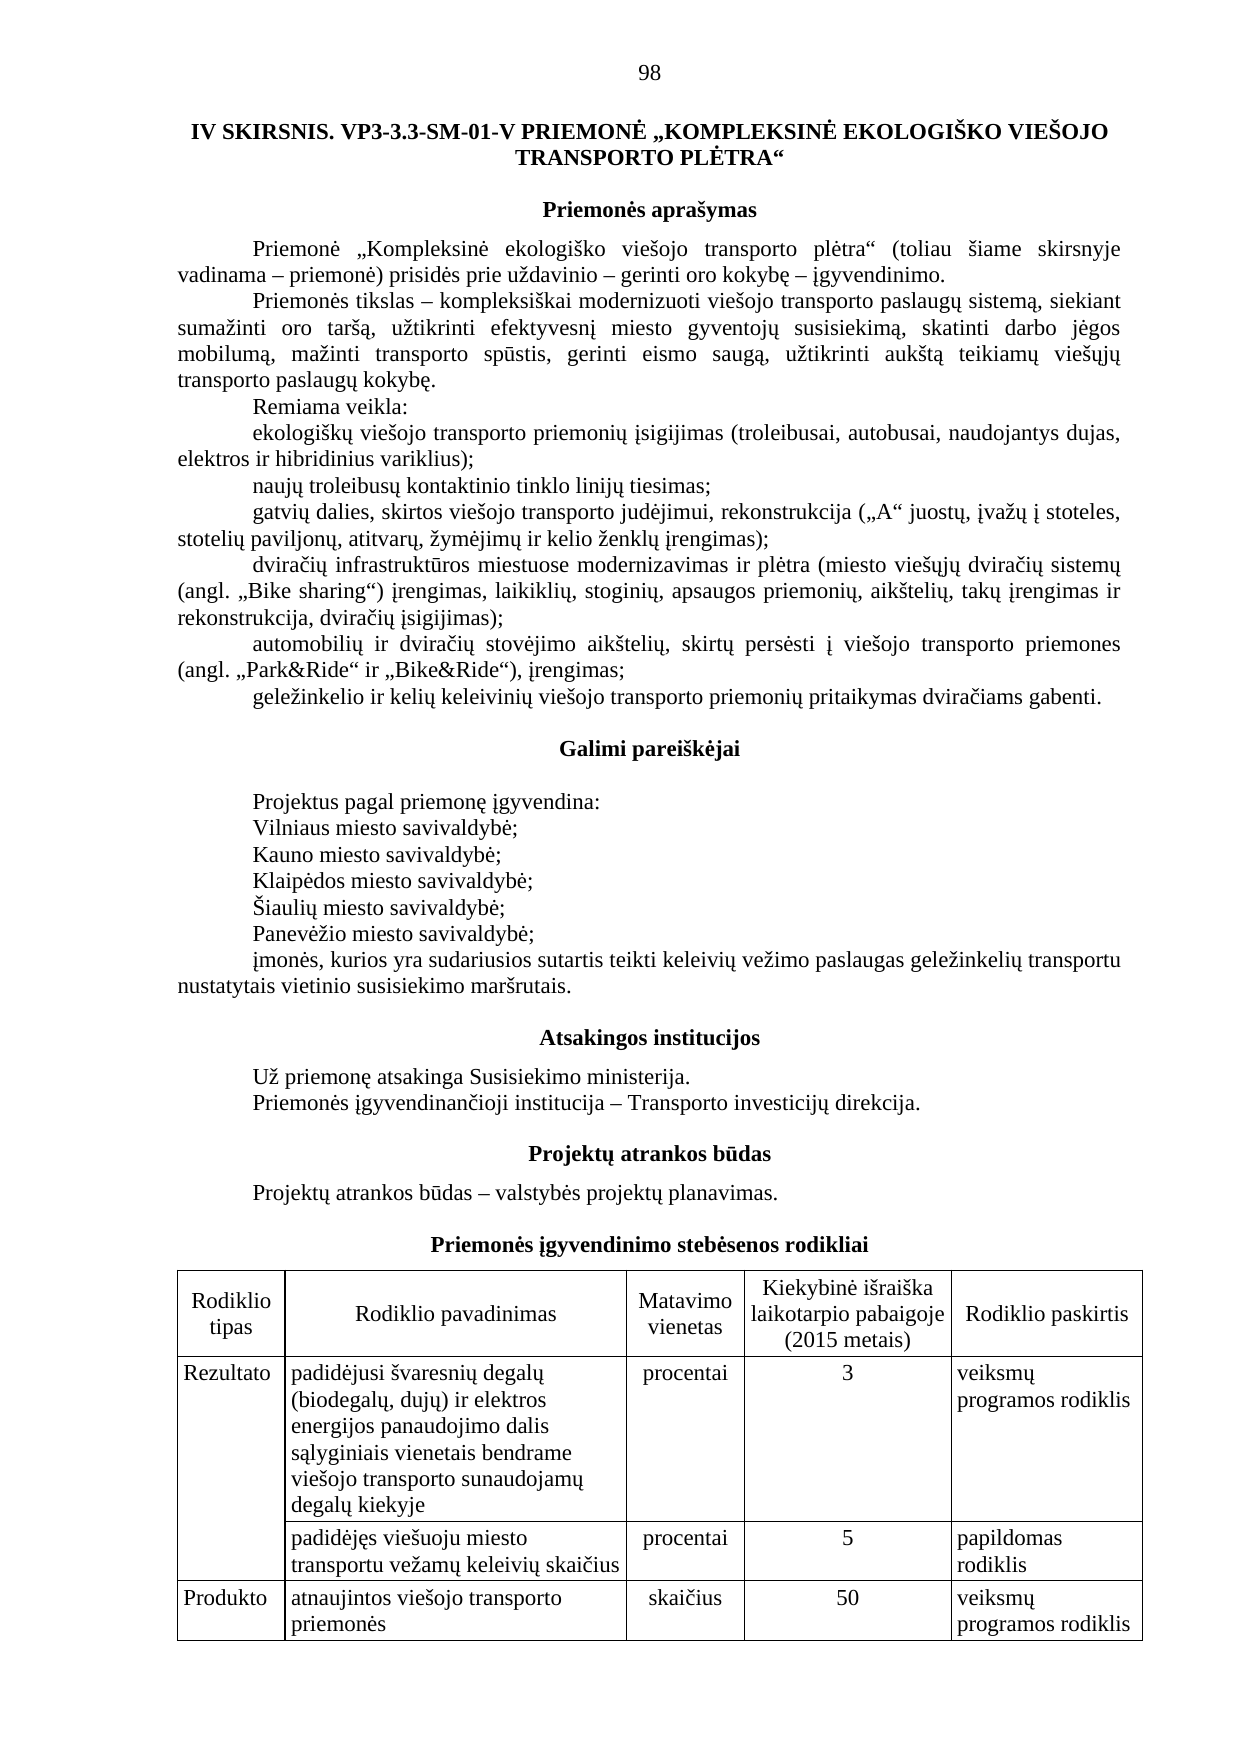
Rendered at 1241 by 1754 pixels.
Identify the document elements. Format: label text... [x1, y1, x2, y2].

table_cell 50 [745, 1581, 951, 1640]
text Priemonės įgyvendinančioji institucija – Transporto investicijų direkcija. [177, 1089, 1122, 1116]
text Priemonės tikslas – kompleksiškai modernizuoti viešojo transporto paslaugų sistemą, siekiant sumažinti oro taršą, užtikrinti efektyvesnį miesto gyventojų susisiekimą, skatinti darbo jėgos mobilumą, mažinti transporto spūstis, gerinti eismo saugą, užtikrinti aukštą teikiamų viešųjų transporto paslaugų kokybę. [177, 287, 1122, 393]
table_header Rodiklio pavadinimas [286, 1271, 626, 1356]
text Projektų atrankos būdas – valstybės projektų planavimas. [177, 1179, 1122, 1206]
text Klaipėdos miesto savivaldybė; [177, 867, 1122, 893]
text įmonės, kurios yra sudariusios sutartis teikti keleivių vežimo paslaugas geležinkelių transportu nustatytais vietinio susisiekimo maršrutais. [177, 946, 1122, 999]
table_cell veiksmų programos rodiklis [952, 1357, 1142, 1521]
table_cell padidėjęs viešuoju miesto transportu vežamų keleivių skaičius [286, 1522, 626, 1580]
text Kauno miesto savivaldybė; [177, 841, 1122, 867]
text geležinkelio ir kelių keleivinių viešojo transporto priemonių pritaikymas dviračiams gabenti. [177, 683, 1122, 709]
text IV SKIRSNIS. VP3-3.3-SM-01-V PRIEMONĖ „KOMPLEKSINĖ EKOLOGIŠKO VIEŠOJO TRANSPORTO PLĖTRA“ [177, 118, 1122, 171]
table_cell veiksmų programos rodiklis [952, 1581, 1142, 1640]
text Projektų atrankos būdas [177, 1141, 1122, 1167]
table_cell papildomas rodiklis [952, 1522, 1142, 1580]
text Projektus pagal priemonę įgyvendina: [177, 788, 1122, 814]
table_header Kiekybinė išraiška laikotarpio pabaigoje (2015 metais) [745, 1271, 951, 1356]
table_header Rodiklio paskirtis [952, 1271, 1142, 1356]
table_header Rodiklio tipas [178, 1271, 284, 1356]
table_cell Rezultato [178, 1357, 284, 1580]
text Šiaulių miesto savivaldybė; [177, 893, 1122, 920]
text Priemonė „Kompleksinė ekologiško viešojo transporto plėtra“ (toliau šiame skirsnyje vadinama – priemonė) prisidės prie uždavinio – gerinti oro kokybę – įgyvendinimo. [177, 235, 1122, 287]
text Remiama veikla: [177, 393, 1122, 419]
table_cell 5 [745, 1522, 951, 1580]
text dviračių infrastruktūros miestuose modernizavimas ir plėtra (miesto viešųjų dviračių sistemų (angl. „Bike sharing“) įrengimas, laikiklių, stoginių, apsaugos priemonių, aikštelių, takų įrengimas ir rekonstrukcija, dviračių įsigijimas); [177, 551, 1122, 630]
text automobilių ir dviračių stovėjimo aikštelių, skirtų persėsti į viešojo transporto priemones (angl. „Park&Ride“ ir „Bike&Ride“), įrengimas; [177, 630, 1122, 683]
text Priemonės aprašymas [177, 196, 1122, 222]
text Galimi pareiškėjai [177, 735, 1122, 762]
table_cell padidėjusi švaresnių degalų (biodegalų, dujų) ir elektros energijos panaudojimo dalis sąlyginiais vienetais bendrame viešojo transporto sunaudojamų degalų kiekyje [286, 1357, 626, 1521]
text naujų troleibusų kontaktinio tinklo linijų tiesimas; [177, 472, 1122, 498]
text Atsakingos institucijos [177, 1024, 1122, 1050]
text gatvių dalies, skirtos viešojo transporto judėjimui, rekonstrukcija („A“ juostų, įvažų į stoteles, stotelių paviljonų, atitvarų, žymėjimų ir kelio ženklų įrengimas); [177, 498, 1122, 551]
table_cell 3 [745, 1357, 951, 1521]
text Vilniaus miesto savivaldybė; [177, 814, 1122, 841]
table_cell atnaujintos viešojo transporto priemonės [286, 1581, 626, 1640]
text Priemonės įgyvendinimo stebėsenos rodikliai [177, 1231, 1122, 1257]
text Panevėžio miesto savivaldybė; [177, 920, 1122, 946]
table_header Matavimo vienetas [627, 1271, 744, 1356]
text ekologiškų viešojo transporto priemonių įsigijimas (troleibusai, autobusai, naudojantys dujas, elektros ir hibridinius variklius); [177, 419, 1122, 472]
table_cell procentai [627, 1357, 744, 1521]
table_cell skaičius [627, 1581, 744, 1640]
table_cell Produkto [178, 1581, 284, 1640]
table_cell procentai [627, 1522, 744, 1580]
text Už priemonę atsakinga Susisiekimo ministerija. [177, 1063, 1122, 1089]
